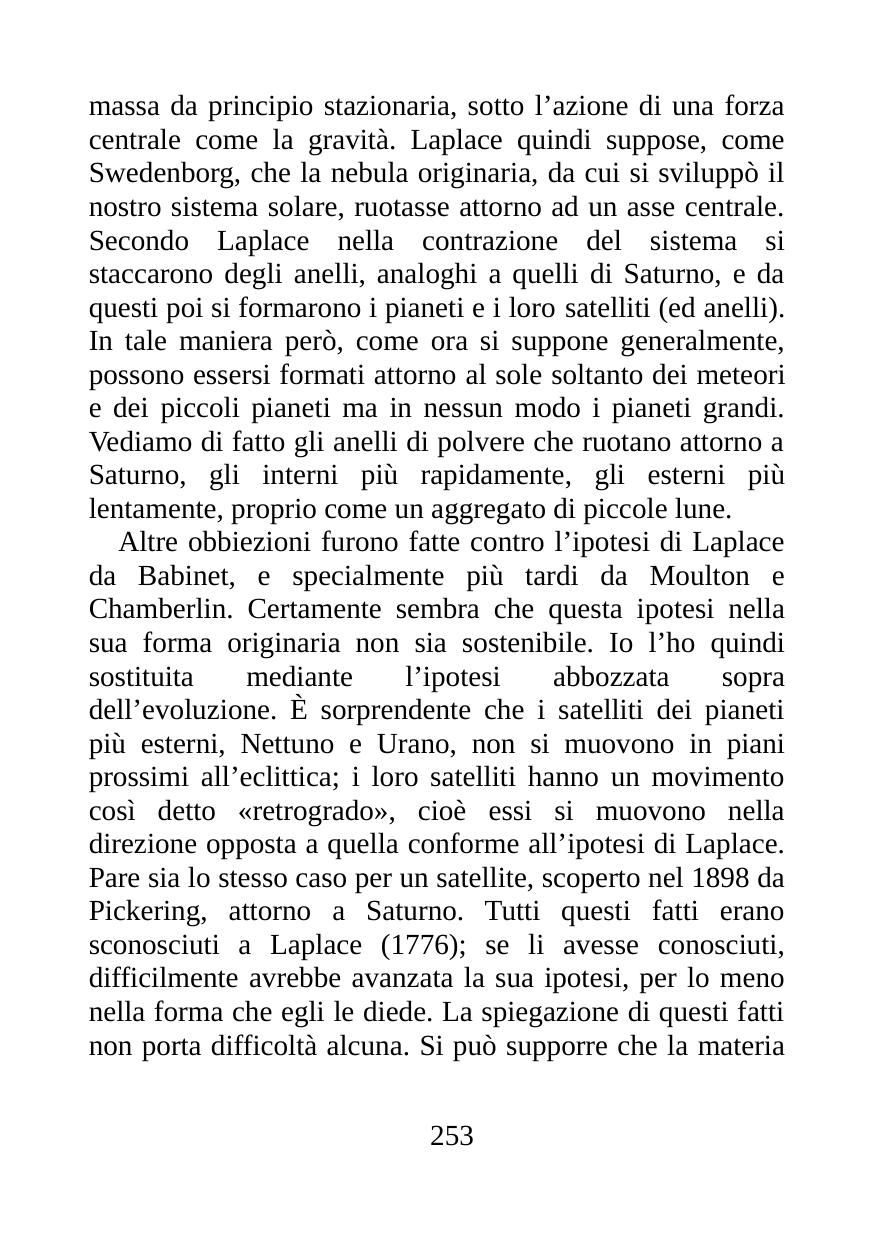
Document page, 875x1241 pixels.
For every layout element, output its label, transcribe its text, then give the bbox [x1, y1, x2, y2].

text massa da principio stazionaria, sotto l’azione di una forza centrale come la gravità. Laplace quindi suppose, come Swedenborg, che la nebula originaria, da cui si sviluppò il nostro sistema solare, ruotasse attorno ad un asse centrale. Secondo Laplace nella contrazione del sistema si staccarono degli anelli, analoghi a quelli di Saturno, e da questi poi si formarono i pianeti e i loro satelliti (ed anelli). In tale maniera però, come ora si suppone generalmente, possono essersi formati attorno al sole soltanto dei meteori e dei piccoli pianeti ma in nessun modo i pianeti grandi. Vediamo di fatto gli anelli di polvere che ruotano attorno a Saturno, gli interni più rapidamente, gli esterni più lentamente, proprio come un aggregato di piccole lune. [88, 88, 786, 524]
text Altre obbiezioni furono fatte contro l’ipotesi di Laplace da Babinet, e specialmente più tardi da Moulton e Chamberlin. Certamente sembra che questa ipotesi nella sua forma originaria non sia sostenibile. Io l’ho quindi sostituita mediante l’ipotesi abbozzata sopra dell’evoluzione. È sorprendente che i satelliti dei pianeti più esterni, Nettuno e Urano, non si muovono in piani prossimi all’eclittica; i loro satelliti hanno un movimento così detto «retrogrado», cioè essi si muovono nella direzione opposta a quella conforme all’ipotesi di Laplace. Pare sia lo stesso caso per un satellite, scoperto nel 1898 da Pickering, attorno a Saturno. Tutti questi fatti erano sconosciuti a Laplace (1776); se li avesse conosciuti, difficilmente avrebbe avanzata la sua ipotesi, per lo meno nella forma che egli le diede. La spiegazione di questi fatti non porta difficoltà alcuna. Si può supporre che la materia [88, 524, 786, 1061]
